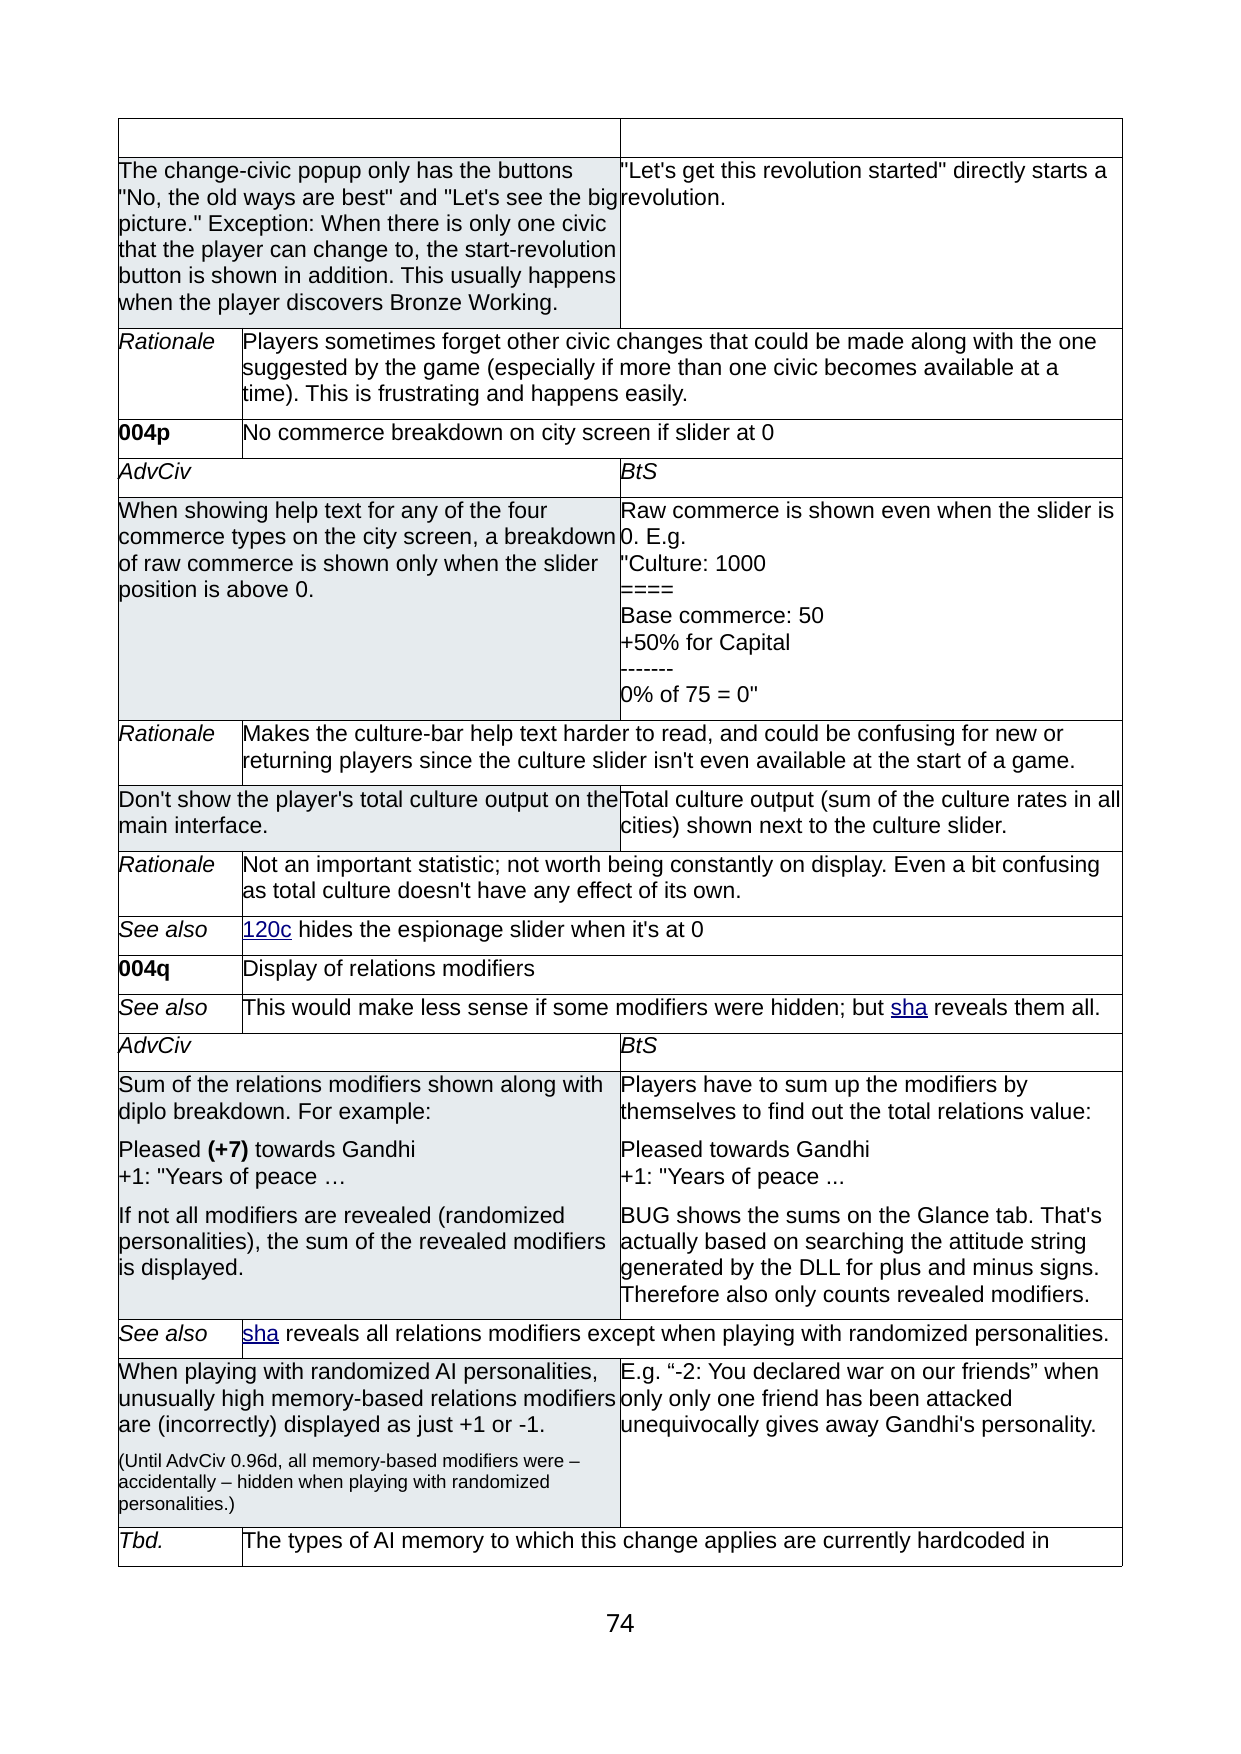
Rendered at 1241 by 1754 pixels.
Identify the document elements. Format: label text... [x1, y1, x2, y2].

table_cell Total culture output (sum of the culture rates in all cities) shown next to the culture slider. [621, 786, 1122, 851]
table_cell When playing with randomized AI personalities, unusually high memory-based relations modifiers are (incorrectly) displayed as just +1 or -1. (Until AdvCiv 0.96d, all memory-based modifiers were – accidentally – hidden when playing with randomized personalities.) [119, 1359, 620, 1527]
table_cell 120c hides the espionage slider when it's at 0 [243, 917, 1122, 955]
table_cell Display of relations modifiers [243, 956, 1122, 993]
table_cell AdvCiv [119, 459, 620, 497]
table_cell No commerce breakdown on city screen if slider at 0 [243, 420, 1122, 458]
table_cell Raw commerce is shown even when the slider is 0. E.g. "Culture: 1000 ==== Base commerce: 50 +50% for Capital ------- 0% of 75 = 0" [621, 498, 1122, 720]
table_cell Not an important statistic; not worth being constantly on display. Even a bit confusing as total culture doesn't have any effect of its own. [243, 852, 1122, 916]
table_cell Rationale [119, 721, 242, 785]
table_cell See also [119, 917, 242, 955]
table_cell The change-civic popup only has the buttons "No, the old ways are best" and "Let's see the big picture." Exception: When there is only one civic that the player can change to, the start-revolution button is shown in addition. This usually happens when the player discovers Bronze Working. [119, 158, 620, 328]
table_cell sha reveals all relations modifiers except when playing with randomized personalities. [243, 1320, 1122, 1358]
table_cell E.g. “-2: You declared war on our friends” when only only one friend has been attacked unequivocally gives away Gandhi's personality. [621, 1359, 1122, 1527]
table_cell [621, 119, 1122, 157]
table_cell BtS [621, 459, 1122, 497]
table_cell Rationale [119, 852, 242, 916]
table_cell [119, 119, 620, 157]
table_cell See also [119, 995, 242, 1032]
table_cell Players have to sum up the modifiers by themselves to find out the total relations value: Pleased towards Gandhi +1: "Years of peace ... BUG shows the sums on the Glance tab. That's actually based on searching the attitude string generated by the DLL for plus and minus signs. Therefore also only counts revealed modifiers. [621, 1072, 1122, 1319]
table_cell Don't show the player's total culture output on the main interface. [119, 786, 620, 851]
table_cell Tbd. [119, 1528, 242, 1566]
table_cell AdvCiv [119, 1034, 620, 1071]
table_cell BtS [621, 1034, 1122, 1071]
table_cell See also [119, 1320, 242, 1358]
table_cell 004q [119, 956, 242, 993]
table_cell The types of AI memory to which this change applies are currently hardcoded in [243, 1528, 1122, 1566]
table_cell When showing help text for any of the four commerce types on the city screen, a breakdown of raw commerce is shown only when the slider position is above 0. [119, 498, 620, 720]
table_cell Makes the culture-bar help text harder to read, and could be confusing for new or returning players since the culture slider isn't even available at the start of a game. [243, 721, 1122, 785]
table_cell Sum of the relations modifiers shown along with diplo breakdown. For example: Pleased (+7) towards Gandhi +1: "Years of peace … If not all modifiers are revealed (randomized personalities), the sum of the revealed modifiers is displayed. [119, 1072, 620, 1319]
table_cell 004p [119, 420, 242, 458]
table_cell Players sometimes forget other civic changes that could be made along with the one suggested by the game (especially if more than one civic becomes available at a time). This is frustrating and happens easily. [243, 329, 1122, 419]
table_cell "Let's get this revolution started" directly starts a revolution. [621, 158, 1122, 328]
table_cell Rationale [119, 329, 242, 419]
table_cell This would make less sense if some modifiers were hidden; but sha reveals them all. [243, 995, 1122, 1032]
